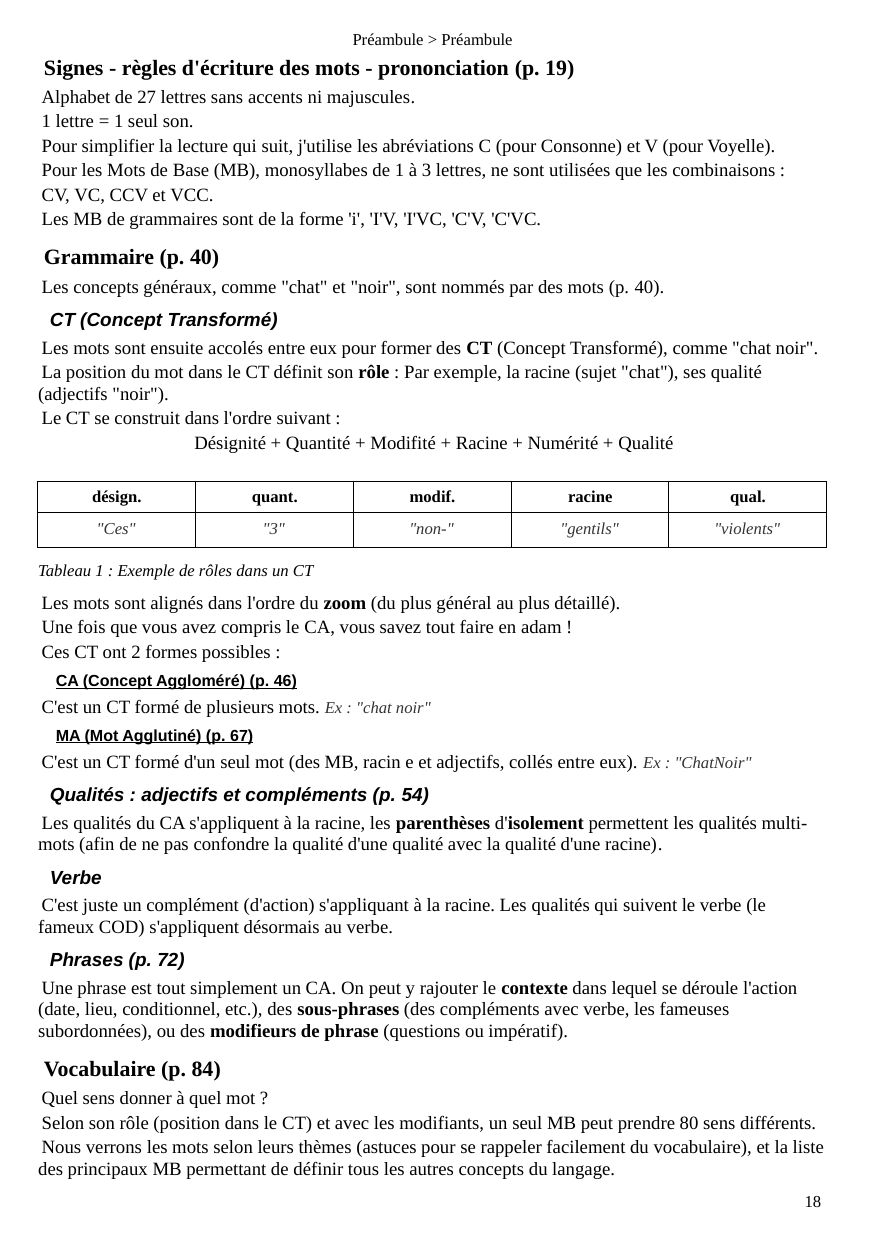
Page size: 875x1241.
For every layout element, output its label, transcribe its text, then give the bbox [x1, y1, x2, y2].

table_header quant. [196, 482, 353, 512]
subtitle Phrases (p. 72) [49, 949, 827, 971]
subtitle Signes - règles d'écriture des mots - prononciation (p. 19) [44, 54, 827, 80]
text Le CT se construit dans l'ordre suivant : [38, 407, 827, 429]
text Les mots sont alignés dans l'ordre du zoom (du plus général au plus détaillé). [38, 592, 827, 613]
text Les concepts généraux, comme "chat" et "noir", sont nommés par des mots (p. 40). [38, 276, 827, 297]
text 1 lettre = 1 seul son. [38, 110, 827, 132]
table_cell "Ces" [38, 513, 195, 547]
text Nous verrons les mots selon leurs thèmes (astuces pour se rappeler facilement du vocabulaire), et la liste des principaux MB permettant de définir tous les autres concepts du langage. [38, 1136, 827, 1179]
subtitle Grammaire (p. 40) [44, 244, 827, 269]
text Désignité + Quantité + Modifité + Racine + Numérité + Qualité [38, 432, 827, 453]
subtitle CT (Concept Transformé) [49, 309, 827, 331]
table_header désign. [38, 482, 195, 512]
subtitle Verbe [49, 866, 827, 888]
text CV, VC, CCV et VCC. [38, 184, 827, 205]
table_cell "non-" [354, 513, 511, 547]
table_cell "violents" [669, 513, 826, 547]
text Une fois que vous avez compris le CA, vous savez tout faire en adam ! [38, 616, 827, 638]
text C'est un CT formé d'un seul mot (des MB, racin e et adjectifs, collés entre eux). Ex : "ChatNoir" [38, 751, 827, 772]
text Quel sens donner à quel mot ? [38, 1087, 827, 1109]
text La position du mot dans le CT définit son rôle : Par exemple, la racine (sujet "chat"), ses qualité (adjectifs "noir"). [38, 361, 827, 404]
text Pour les Mots de Base (MB), monosyllabes de 1 à 3 lettres, ne sont utilisées que les combinaisons : [38, 159, 827, 181]
subtitle MA (Mot Agglutiné) (p. 67) [56, 726, 827, 744]
subtitle CA (Concept Aggloméré) (p. 46) [56, 671, 827, 690]
subtitle Vocabulaire (p. 83) [44, 1056, 827, 1081]
text Alphabet de 27 lettres sans accents ni majuscules. [38, 86, 827, 107]
text Tableau 1 : Exemple de rôles dans un CT [38, 560, 827, 579]
text C'est juste un complément (d'action) s'appliquant à la racine. Les qualités qui suivent le verbe (le fameux COD) s'appliquent désormais au verbe. [38, 894, 827, 937]
text C'est un CT formé de plusieurs mots. Ex : "chat noir" [38, 696, 827, 717]
text Les mots sont ensuite accolés entre eux pour former des CT (Concept Transformé), comme "chat noir". [38, 337, 827, 358]
subtitle Qualités : adjectifs et compléments (p. 54) [49, 784, 827, 806]
text Les MB de grammaires sont de la forme 'i', 'I'V, 'I'VC, 'C'V, 'C'VC. [38, 208, 827, 230]
table_cell "3" [196, 513, 353, 547]
text Les qualités du CA s'appliquent à la racine, les parenthèses d'isolement permettent les qualités multi-mots (afin de ne pas confondre la qualité d'une qualité avec la qualité d'une racine). [38, 812, 827, 855]
text Une phrase est tout simplement un CA. On peut y rajouter le contexte dans lequel se déroule l'action (date, lieu, conditionnel, etc.), des sous-phrases (des compléments avec verbe, les fameuses subordonnées), ou des modifieurs de phrase (questions ou impératif). [38, 977, 827, 1041]
text Pour simplifier la lecture qui suit, j'utilise les abréviations C (pour Consonne) et V (pour Voyelle). [38, 135, 827, 156]
text Selon son rôle (position dans le CT) et avec les modifiants, un seul MB peut prendre 80 sens différents. [38, 1112, 827, 1133]
text Ces CT ont 2 formes possibles : [38, 641, 827, 662]
table_header modif. [354, 482, 511, 512]
table_cell "gentils" [512, 513, 668, 547]
table_header qual. [669, 482, 826, 512]
table_header racine [512, 482, 668, 512]
